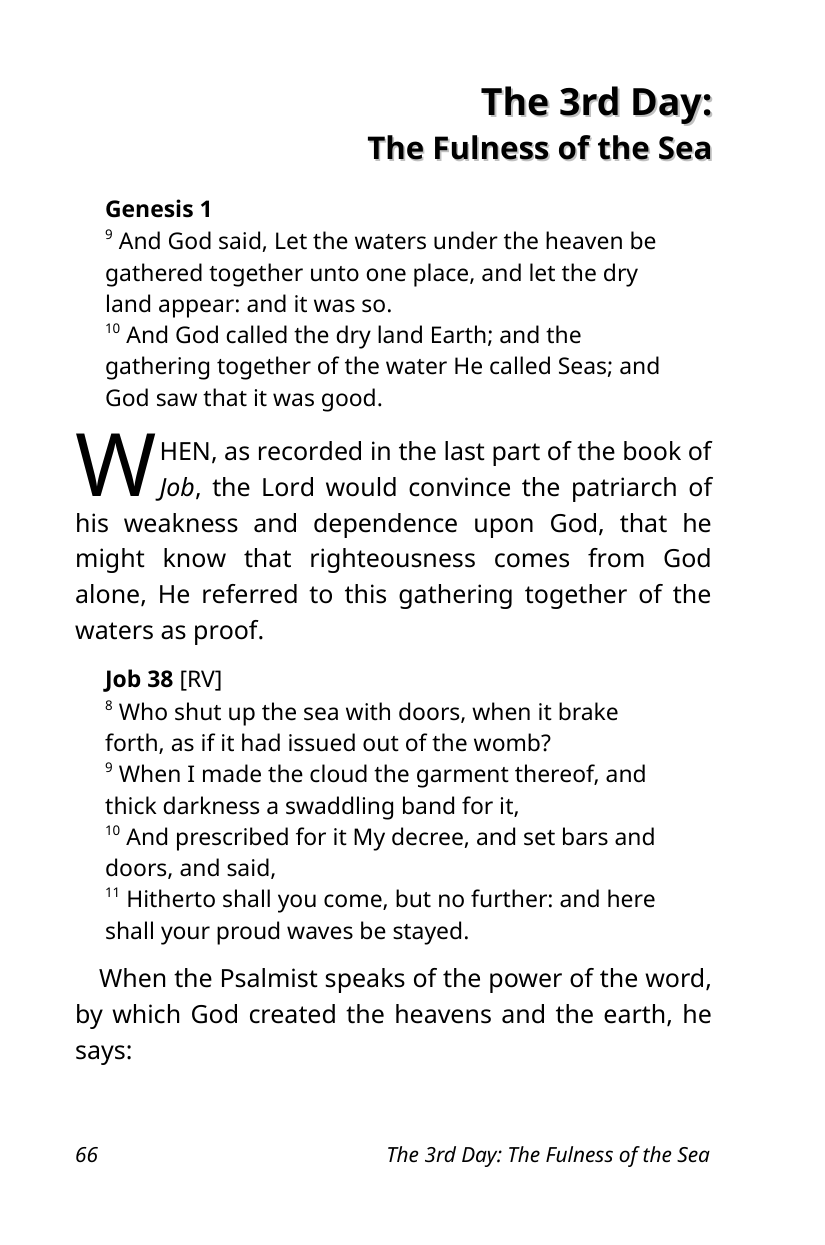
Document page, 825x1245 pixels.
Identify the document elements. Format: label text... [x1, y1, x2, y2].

text Job 38 [RV] [105, 663, 712, 694]
text Genesis 1 [105, 193, 712, 224]
text 9 When I made the cloud the garment thereof, and thick darkness a swaddling band for it, [105, 758, 682, 821]
text 10 And prescribed for it My decree, and set bars and doors, and said, [105, 821, 682, 883]
text 11 Hitherto shall you come, but no further: and here shall your proud waves be stayed. [105, 883, 682, 946]
text When the Psalmist speaks of the power of the word, by which God created the heavens and the earth, he says: [75, 961, 712, 1066]
text 10 And God called the dry land Earth; and the gathering together of the water He called Seas; and God saw that it was good. [105, 319, 682, 413]
text 8 Who shut up the sea with doors, when it brake forth, as if it had issued out of the womb? [105, 696, 682, 758]
text WHEN, as recorded in the last part of the book of Job, the Lord would convince the patriarch of his weakness and dependence upon God, that he might know that righteousness comes from God alone, He referred to this gathering together of the waters as proof. [75, 434, 712, 647]
text 9 And God said, Let the waters under the heaven be gathered together unto one place, and let the dry land appear: and it was so. [105, 225, 682, 319]
title The 3rd Day: The Fulness of the Sea [75, 75, 712, 169]
